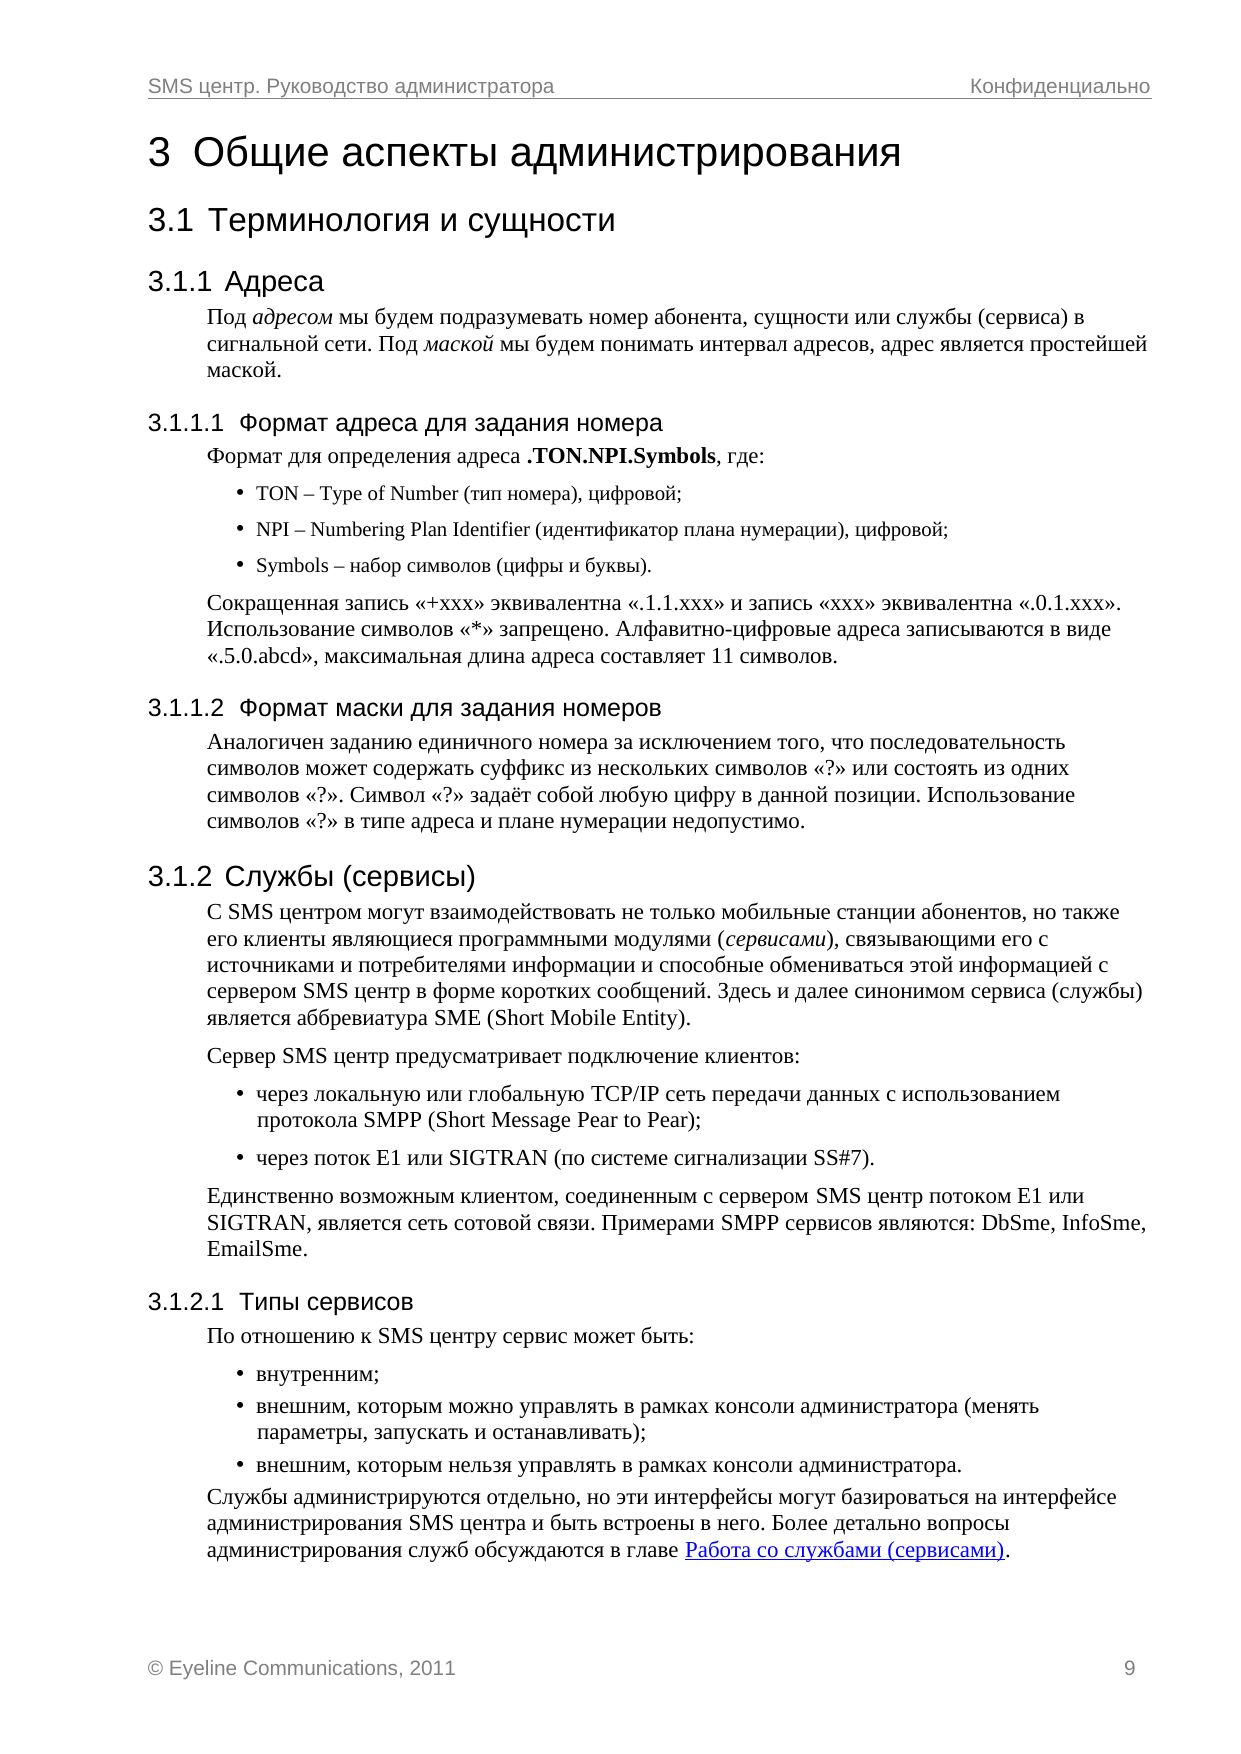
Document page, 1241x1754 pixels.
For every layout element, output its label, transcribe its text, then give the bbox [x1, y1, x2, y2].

subtitle Службы (сервисы) [148, 858, 1152, 892]
text Под адресом мы будем подразумевать номер абонента, сущности или службы (сервиса) в сигнальной сети. Под маской мы будем понимать интервал адресов, адрес является простейшей маской. [207, 303, 1152, 382]
subtitle Адреса [148, 264, 1152, 297]
subtitle Формат адреса для задания номера [148, 407, 1152, 436]
subtitle Терминология и сущности [148, 200, 1152, 239]
text Формат для определения адреса .TON.NPI.Symbols, где: [207, 442, 1152, 469]
list NPI – Numbering Plan Identifier (идентификатор плана нумерации), цифровой; [236, 517, 1152, 541]
subtitle Общие аспекты администрирования [148, 127, 1152, 175]
list внешним, которым нельзя управлять в рамках консоли администратора. [236, 1451, 1152, 1477]
list через поток E1 или SIGTRAN (по системе сигнализации SS#7). [236, 1144, 1152, 1171]
list внешним, которым можно управлять в рамках консоли администратора (менять параметры, запускать и останавливать); [236, 1392, 1152, 1445]
text По отношению к SMS центру сервис может быть: [207, 1322, 1152, 1348]
subtitle Типы сервисов [148, 1287, 1152, 1315]
text Службы администрируются отдельно, но эти интерфейсы могут базироваться на интерфейсе администрирования SMS центра и быть встроены в него. Более детально вопросы администрирования служб обсуждаются в главе Работа со службами (сервисами). [207, 1483, 1152, 1562]
text Единственно возможным клиентом, соединенным с сервером SMS центр потоком E1 или SIGTRAN, является сеть сотовой связи. Примерами SMPP сервисов являются: DbSme, InfoSme, EmailSme. [207, 1183, 1152, 1262]
list TON – Type of Number (тип номера), цифровой; [236, 481, 1152, 505]
text Сервер SMS центр предусматривает подключение клиентов: [207, 1042, 1152, 1068]
text С SMS центром могут взаимодействовать не только мобильные станции абонентов, но также его клиенты являющиеся программными модулями (сервисами), связывающими его с источниками и потребителями информации и способные обмениваться этой информацией с сервером SMS центр в форме коротких сообщений. Здесь и далее синонимом сервиса (службы) является аббревиатура SME (Short Mobile Entity). [207, 898, 1152, 1030]
list внутренним; [236, 1360, 1152, 1386]
list через локальную или глобальную TCP/IP сеть передачи данных с использованием протокола SMPP (Short Message Pear to Pear); [236, 1080, 1152, 1133]
text Аналогичен заданию единичного номера за исключением того, что последовательность символов может содержать суффикс из нескольких символов «?» или состоять из одних символов «?». Символ «?» задаёт собой любую цифру в данной позиции. Использование символов «?» в типе адреса и плане нумерации недопустимо. [207, 728, 1152, 833]
text Сокращенная запись «+xxx» эквивалентна «.1.1.xxx» и запись «xxx» эквивалентна «.0.1.xxx». Использование символов «*» запрещено. Алфавитно-цифровые адреса записываются в виде «.5.0.abcd», максимальная длина адреса составляет 11 символов. [207, 589, 1152, 668]
subtitle Формат маски для задания номеров [148, 693, 1152, 722]
list Symbols – набор символов (цифры и буквы). [236, 553, 1152, 577]
